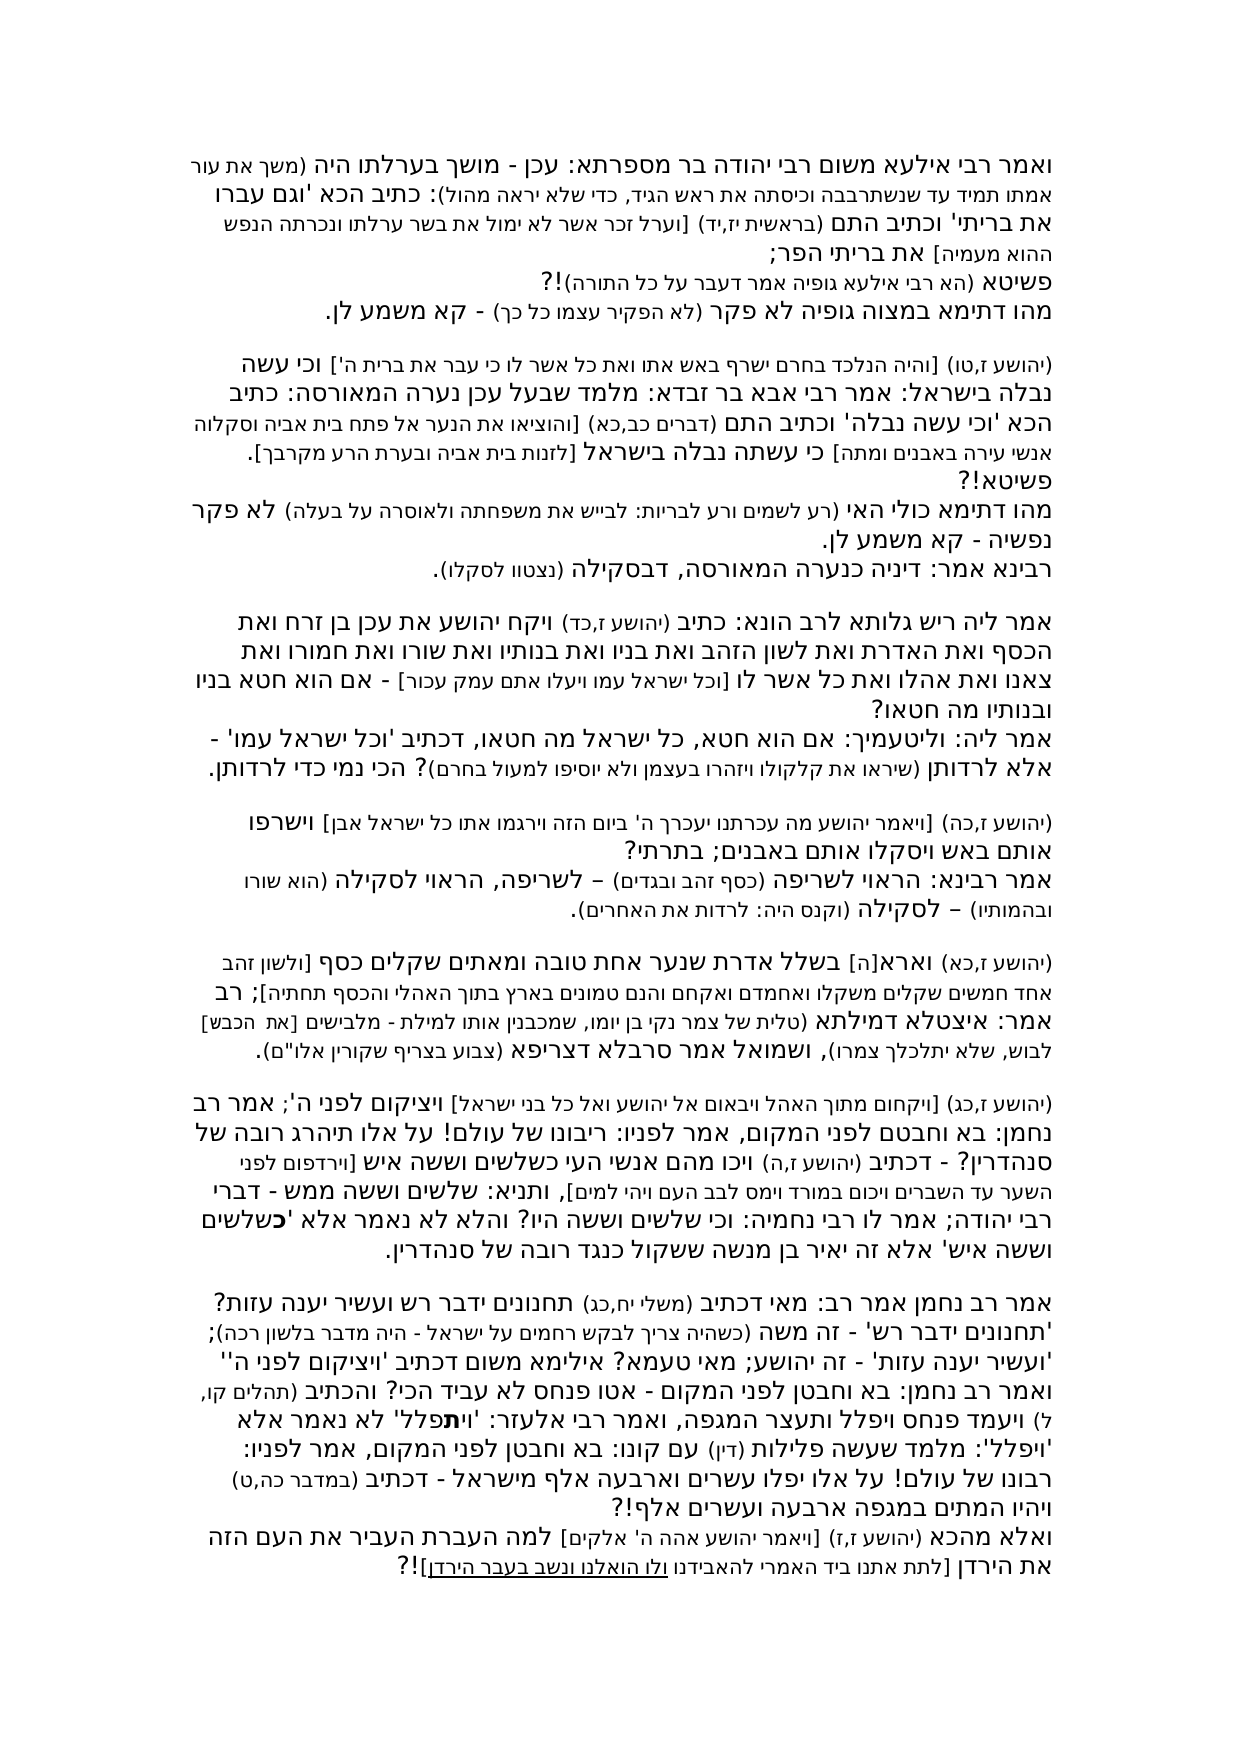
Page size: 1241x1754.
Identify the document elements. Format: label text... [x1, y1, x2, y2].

text (יהושע ז,כא) וארא[ה] בשלל אדרת שנער אחת טובה ומאתים שקלים כסף [ולשון זהב אחד חמשים שקלים משקלו ואחמדם ואקחם והנם טמונים בארץ בתוך האהלי והכסף תחתיה]; רב אמר: איצטלא דמילתא (טלית של צמר נקי בן יומו, שמכבנין אותו למילת - מלבישים [את הכבש] לבוש, שלא יתלכלך צמרו), ושמואל אמר סרבלא דצריפא (צבוע בצריף שקורין אלו"ם). [187, 948, 1053, 1064]
text אמר ליה: וליטעמיך: אם הוא חטא, כל ישראל מה חטאו, דכתיב 'וכל ישראל עמו' - אלא לרדותן (שיראו את קלקולו ויזהרו בעצמן ולא יוסיפו למעול בחרם)? הכי נמי כדי לרדותן. [187, 724, 1053, 783]
text (יהושע ז,טו) [והיה הנלכד בחרם ישרף באש אתו ואת כל אשר לו כי עבר את ברית ה'] וכי עשה נבלה בישראל: אמר רבי אבא בר זבדא: מלמד שבעל עכן נערה המאורסה: כתיב הכא 'וכי עשה נבלה' וכתיב התם (דברים כב,כא) [והוציאו את הנער אל פתח בית אביה וסקלוה אנשי עירה באבנים ומתה] כי עשתה נבלה בישראל [לזנות בית אביה ובערת הרע מקרבך]. [187, 349, 1053, 466]
text אמר ליה ריש גלותא לרב הונא: כתיב (יהושע ז,כד) ויקח יהושע את עכן בן זרח ואת הכסף ואת האדרת ואת לשון הזהב ואת בניו ואת בנותיו ואת שורו ואת חמורו ואת צאנו ואת אהלו ואת כל אשר לו [וכל ישראל עמו ויעלו אתם עמק עכור] - אם הוא חטא בניו ובנותיו מה חטאו? [187, 607, 1053, 724]
text רבינא אמר: דיניה כנערה המאורסה, דבסקילה (נצטוו לסקלו). [187, 554, 1053, 583]
text אמר רבינא: הראוי לשריפה (כסף זהב ובגדים) – לשריפה, הראוי לסקילה (הוא שורו ובהמותיו) – לסקילה (וקנס היה: לרדות את האחרים). [187, 865, 1053, 923]
text פשיטא (הא רבי אילעא גופיה אמר דעבר על כל התורה)!? [187, 267, 1053, 296]
text מהו דתימא כולי האי (רע לשמים ורע לבריות: לבייש את משפחתה ולאוסרה על בעלה) לא פקר נפשיה - קא משמע לן. [187, 496, 1053, 554]
text מהו דתימא במצוה גופיה לא פקר (לא הפקיר עצמו כל כך) - קא משמע לן. [187, 296, 1053, 325]
text ואמר רבי אילעא משום רבי יהודה בר מספרתא: עכן - מושך בערלתו היה (משך את עור אמתו תמיד עד שנשתרבבה וכיסתה את ראש הגיד, כדי שלא יראה מהול): כתיב הכא 'וגם עברו את בריתי' וכתיב התם (בראשית יז,יד) [וערל זכר אשר לא ימול את בשר ערלתו ונכרתה הנפש ההוא מעמיה] את בריתי הפר; [187, 150, 1053, 267]
text אמר רב נחמן אמר רב: מאי דכתיב (משלי יח,כג) תחנונים ידבר רש ועשיר יענה עזות? 'תחנונים ידבר רש' - זה משה (כשהיה צריך לבקש רחמים על ישראל - היה מדבר בלשון רכה); 'ועשיר יענה עזות' - זה יהושע; מאי טעמא? אילימא משום דכתיב 'ויציקום לפני ה'' ואמר רב נחמן: בא וחבטן לפני המקום - אטו פנחס לא עביד הכי? והכתיב (תהלים קו,ל) ויעמד פנחס ויפלל ותעצר המגפה, ואמר רבי אלעזר: 'ויתפלל' לא נאמר אלא 'ויפלל': מלמד שעשה פלילות (דין) עם קונו: בא וחבטן לפני המקום, אמר לפניו: רבונו של עולם! על אלו יפלו עשרים וארבעה אלף מישראל - דכתיב (במדבר כה,ט) ויהיו המתים במגפה ארבעה ועשרים אלף!? [187, 1288, 1053, 1522]
text (יהושע ז,כג) [ויקחום מתוך האהל ויבאום אל יהושע ואל כל בני ישראל] ויציקום לפני ה'; אמר רב נחמן: בא וחבטם לפני המקום, אמר לפניו: ריבונו של עולם! על אלו תיהרג רובה של סנהדרין? - דכתיב (יהושע ז,ה) ויכו מהם אנשי העי כשלשים וששה איש [וירדפום לפני השער עד השברים ויכום במורד וימס לבב העם ויהי למים], ותניא: שלשים וששה ממש - דברי רבי יהודה; אמר לו רבי נחמיה: וכי שלשים וששה היו? והלא לא נאמר אלא 'כשלשים וששה איש' אלא זה יאיר בן מנשה ששקול כנגד רובה של סנהדרין. [187, 1089, 1053, 1264]
text (יהושע ז,כה) [ויאמר יהושע מה עכרתנו יעכרך ה' ביום הזה וירגמו אתו כל ישראל אבן] וישרפו אותם באש ויסקלו אותם באבנים; בתרתי? [187, 807, 1053, 865]
text פשיטא!? [187, 466, 1053, 496]
text ואלא מהכא (יהושע ז,ז) [ויאמר יהושע אהה ה' אלקים] למה העברת העביר את העם הזה את הירדן [לתת אתנו ביד האמרי להאבידנו ולו הואלנו ונשב בעבר הירדן]!? [187, 1522, 1053, 1581]
